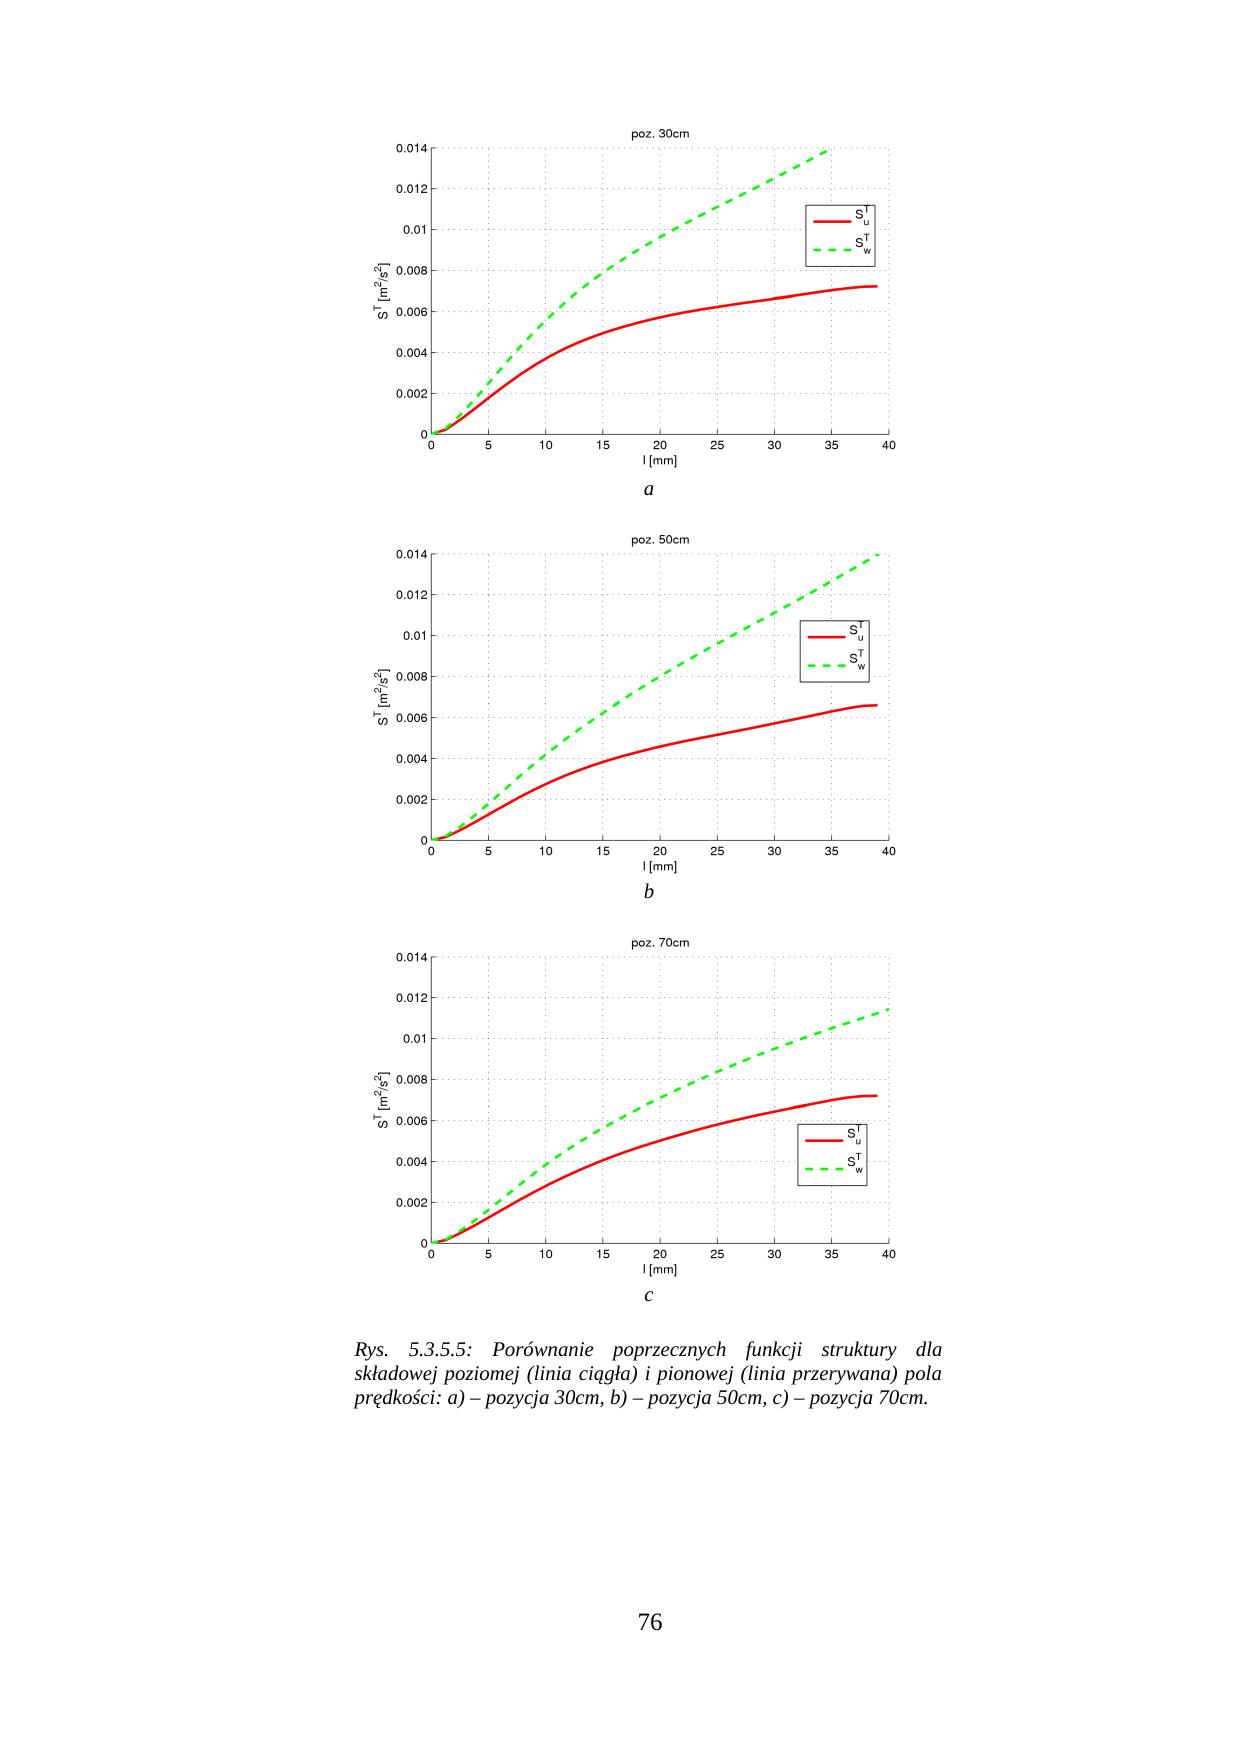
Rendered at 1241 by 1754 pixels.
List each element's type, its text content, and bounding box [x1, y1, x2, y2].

picture [354, 930, 945, 1283]
picture [354, 527, 945, 880]
text Rys. 5.3.5.5: Porównanie poprzecznych funkcji struktury dla składowej poziomej (linia ciągła) i pionowej (linia przerywana) pola prędkości: a) – pozycja 30cm, b) – pozycja 50cm, c) – pozycja 70cm. [354, 1337, 945, 1409]
picture [354, 121, 945, 474]
text c [354, 1283, 945, 1306]
text a [354, 476, 945, 500]
text b [354, 880, 945, 903]
